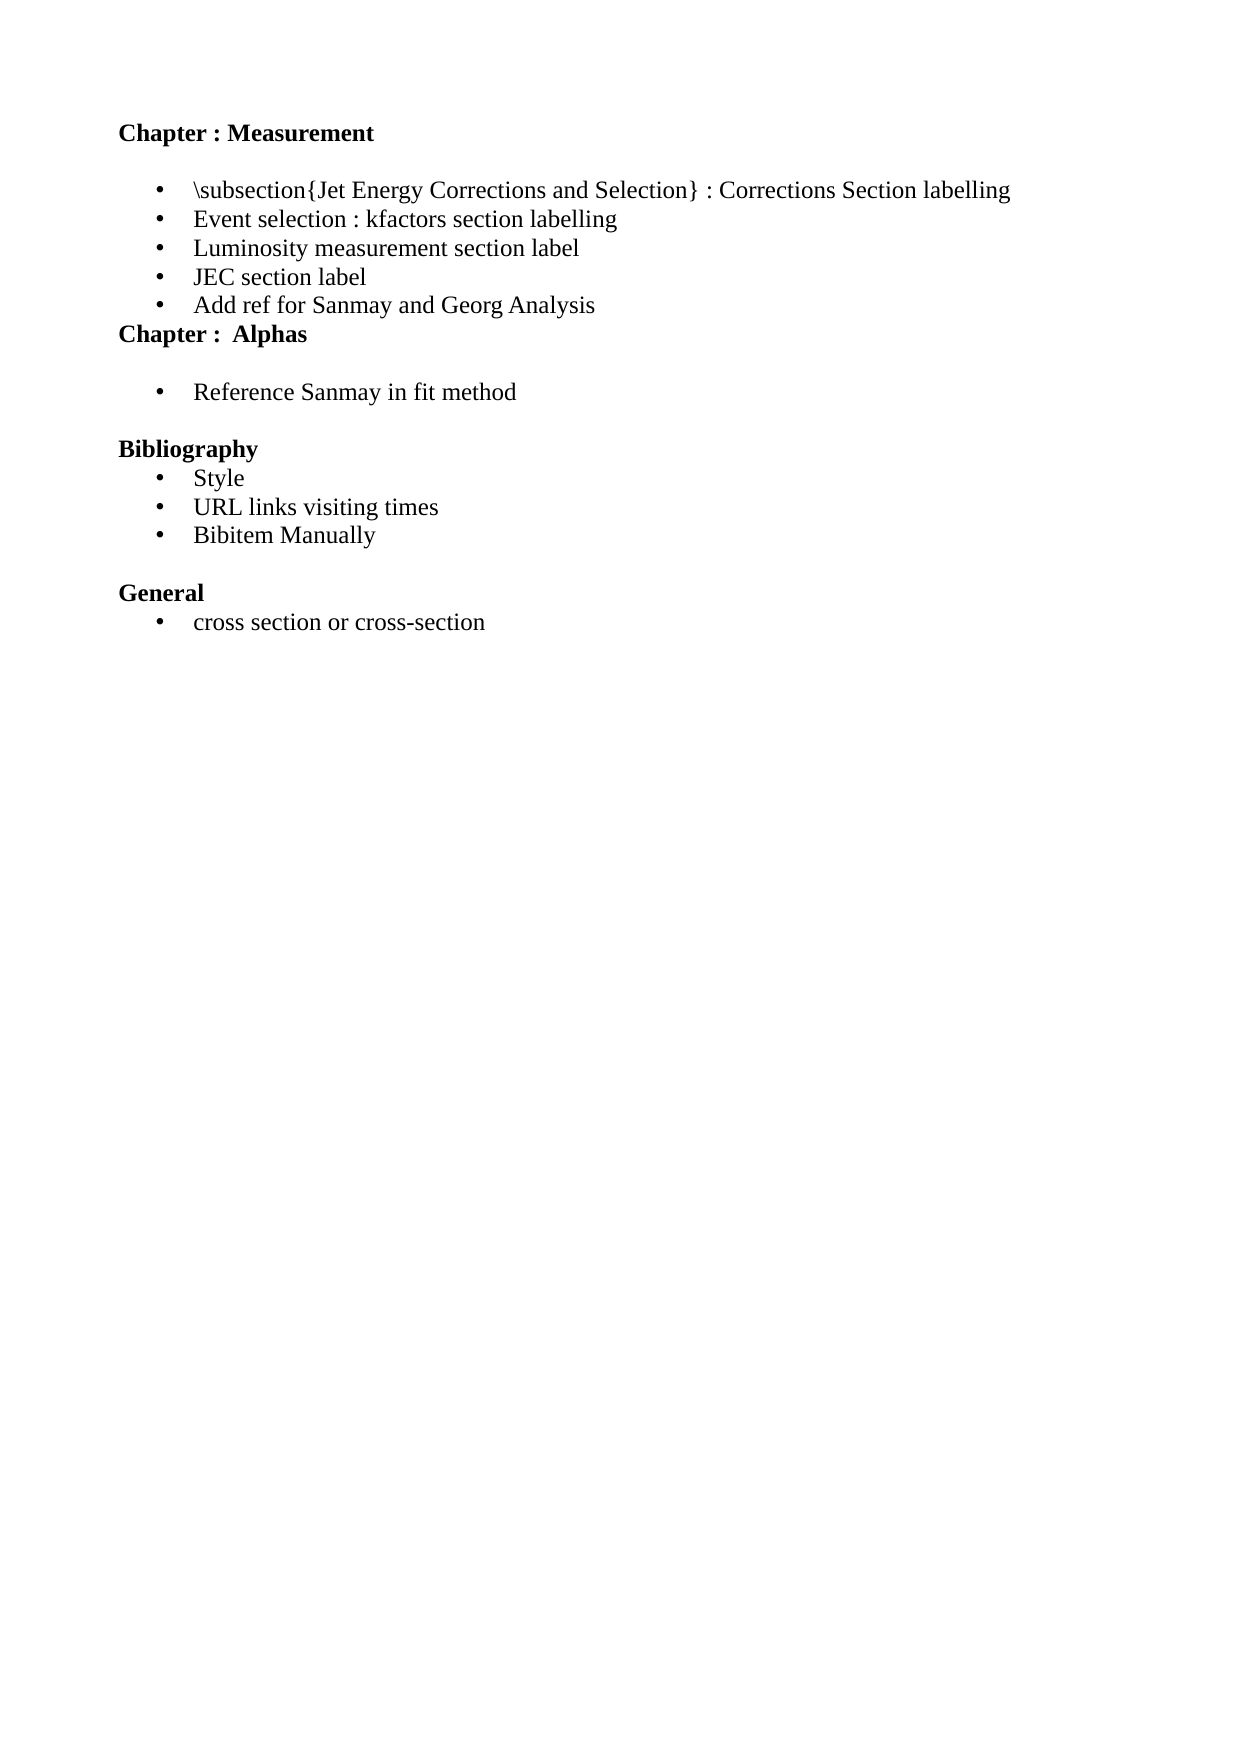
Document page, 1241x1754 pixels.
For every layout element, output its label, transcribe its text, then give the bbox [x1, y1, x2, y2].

text Chapter : Measurement [118, 118, 1122, 147]
text General [118, 578, 1122, 607]
list JEC section label [156, 262, 1122, 291]
list cross section or cross-section [156, 607, 1122, 636]
list Bibitem Manually [156, 521, 1122, 549]
list Style [156, 463, 1122, 492]
list Luminosity measurement section label [156, 233, 1122, 262]
list Add ref for Sanmay and Georg Analysis [156, 291, 1122, 319]
text Chapter : Alphas [118, 319, 1122, 348]
list \subsection{Jet Energy Corrections and Selection} : Corrections Section labelling [156, 176, 1122, 204]
list URL links visiting times [156, 492, 1122, 521]
list Event selection : kfactors section labelling [156, 204, 1122, 233]
list Reference Sanmay in fit method [156, 377, 1122, 406]
text Bibliography [118, 434, 1122, 463]
